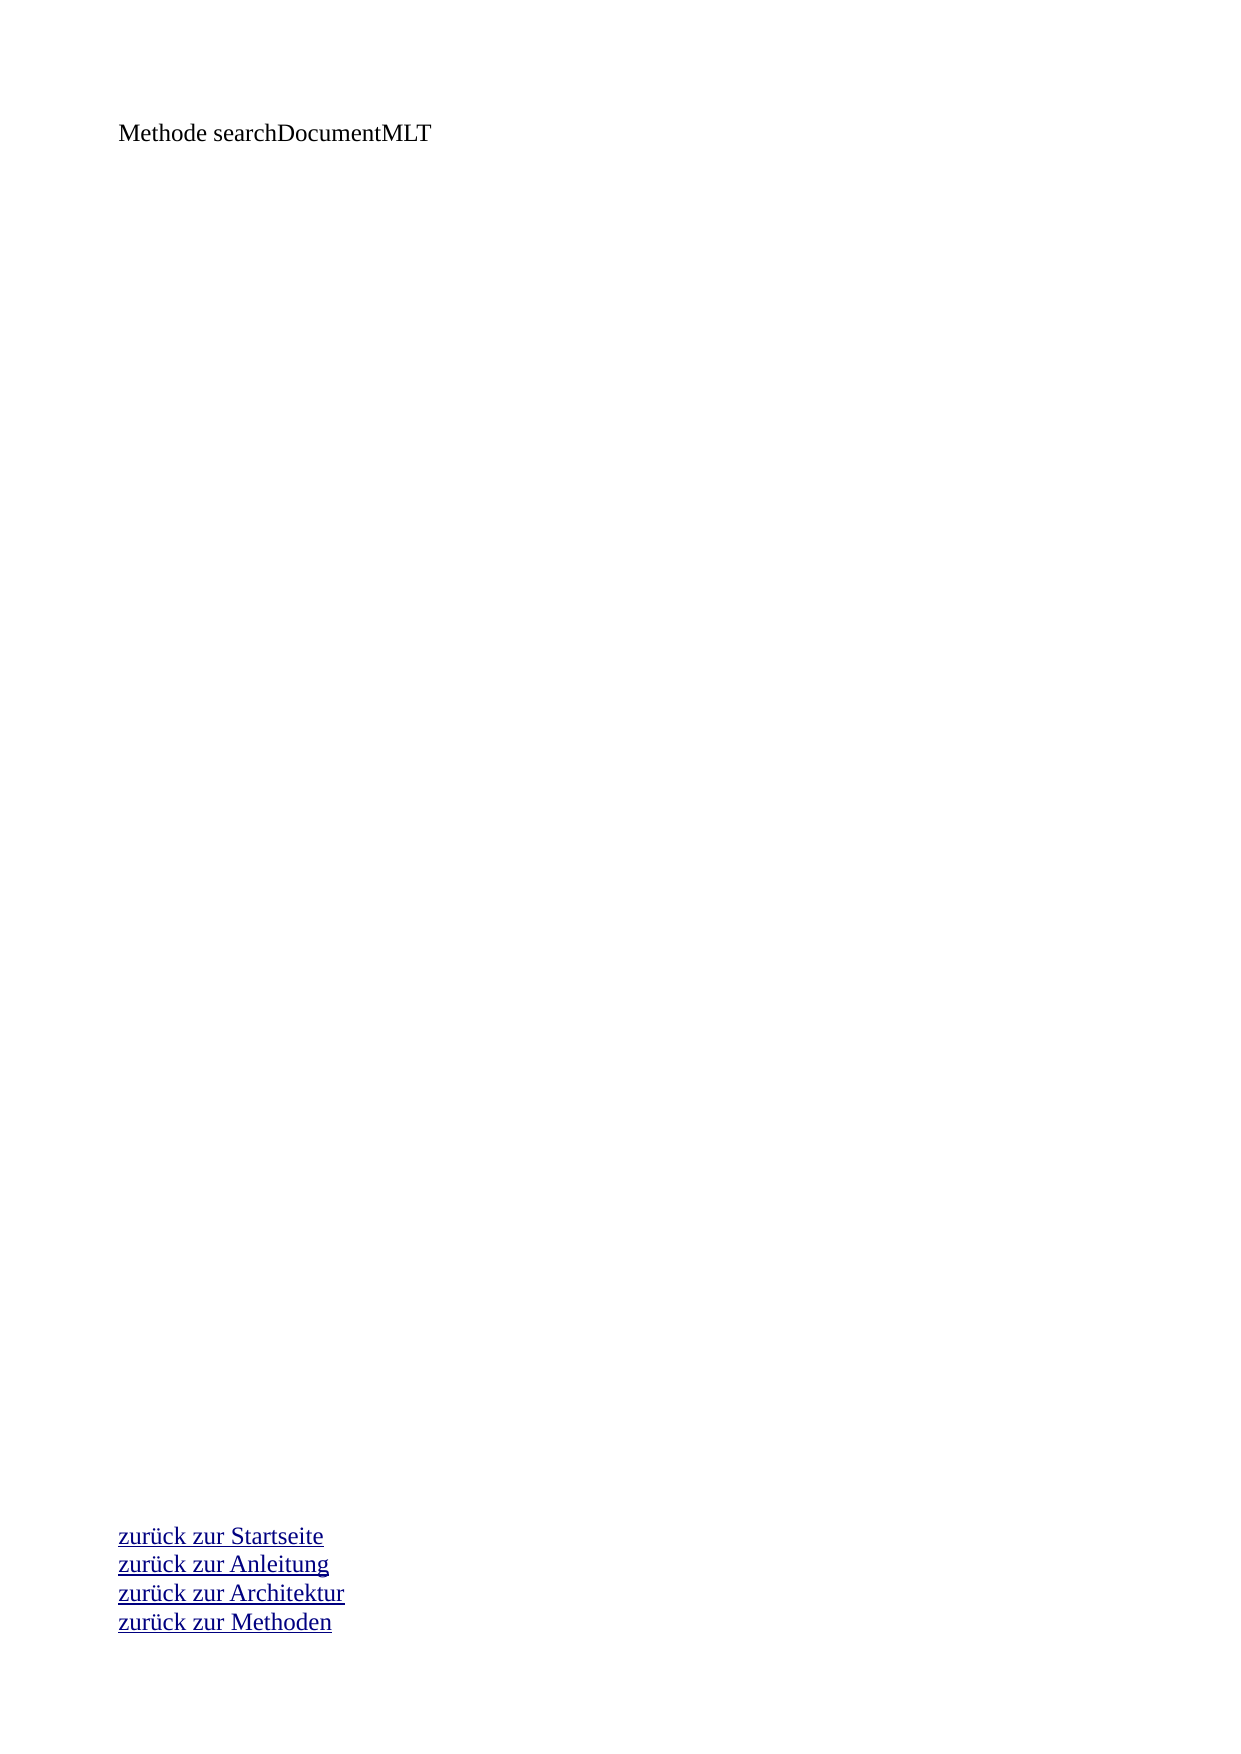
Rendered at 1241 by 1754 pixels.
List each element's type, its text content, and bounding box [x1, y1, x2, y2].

text Methode searchDocumentMLT [118, 118, 1122, 147]
